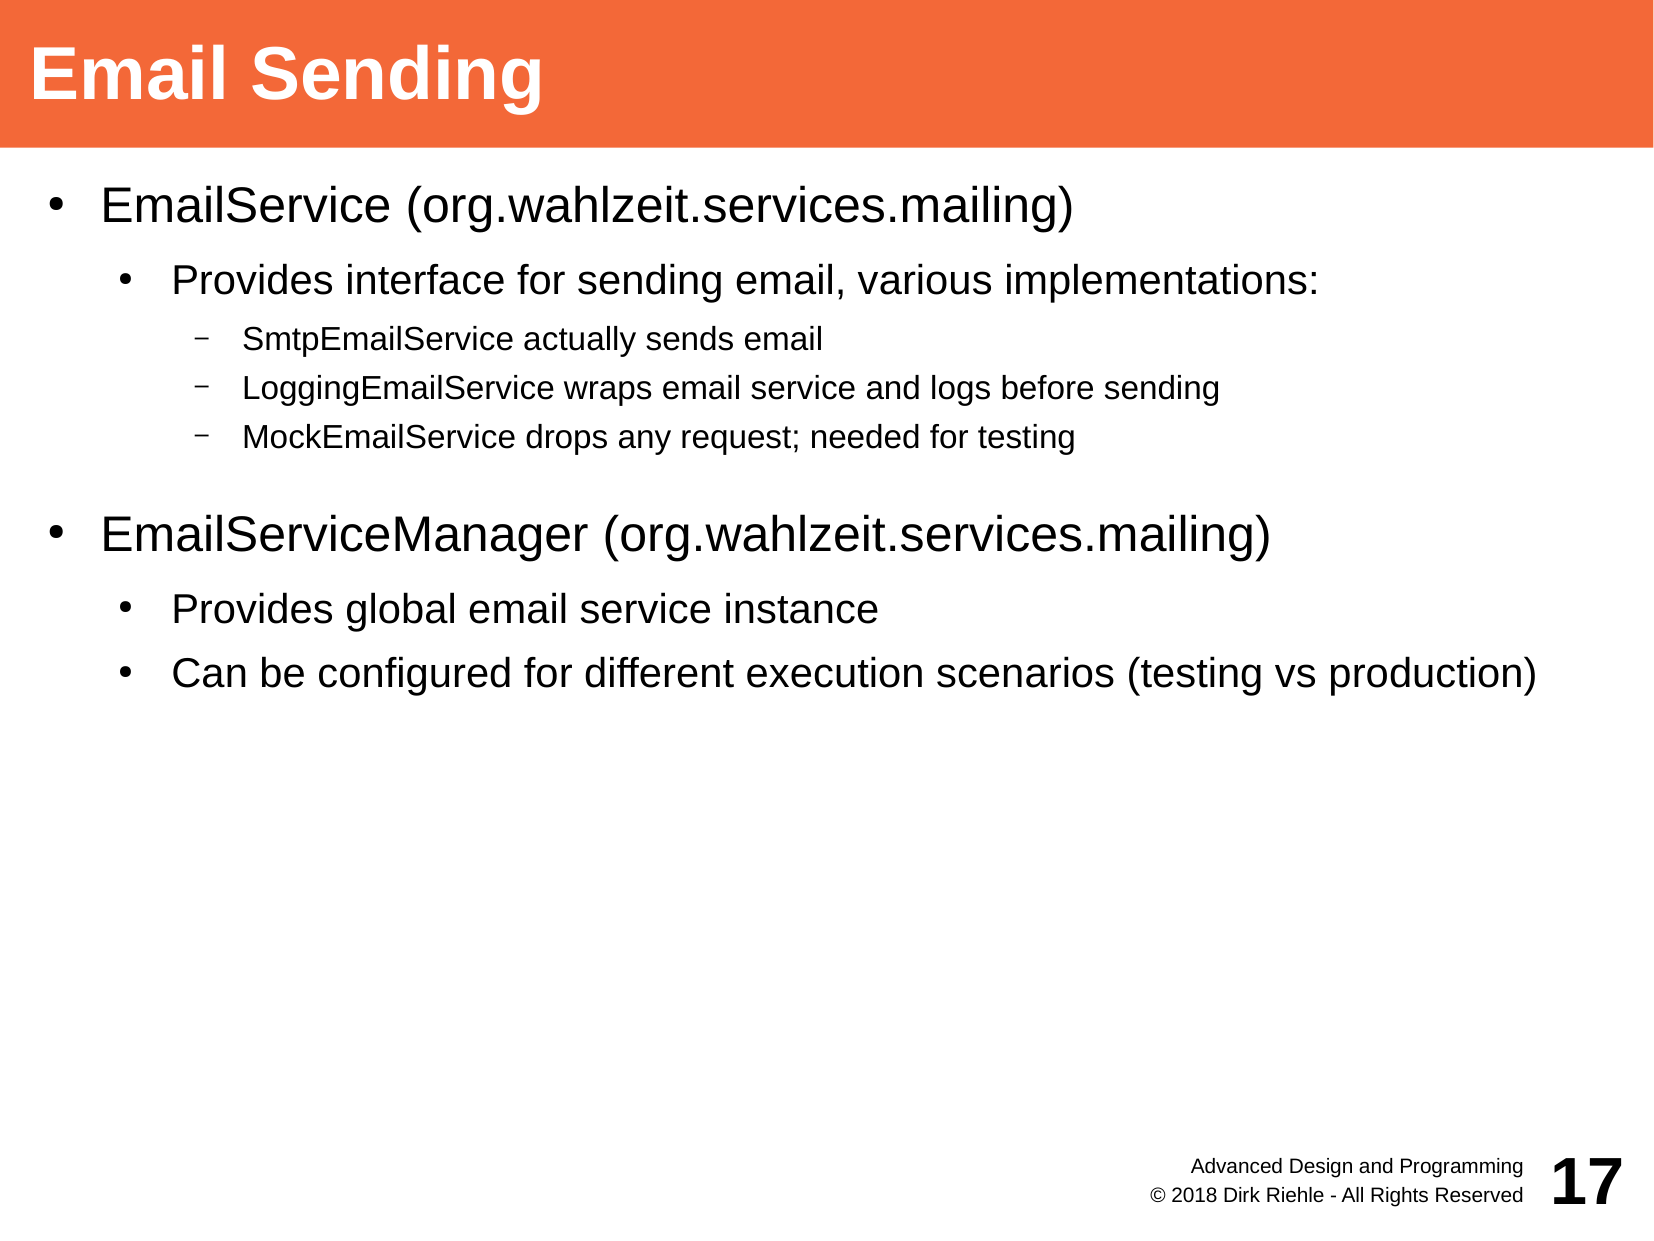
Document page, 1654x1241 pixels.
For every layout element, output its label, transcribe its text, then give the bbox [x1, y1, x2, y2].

title Email Sending [0, 0, 1654, 148]
list EmailService (org.wahlzeit.services.mailing) Provides interface for sending email, various implementations: SmtpEmailService actually sends email LoggingEmailService wraps email service and logs before sending MockEmailService drops any request; needed for testing EmailServiceManager (org.wahlzeit.services.mailing) Provides global email service instance Can be configured for different execution scenarios (testing vs production) [29, 177, 1625, 1063]
